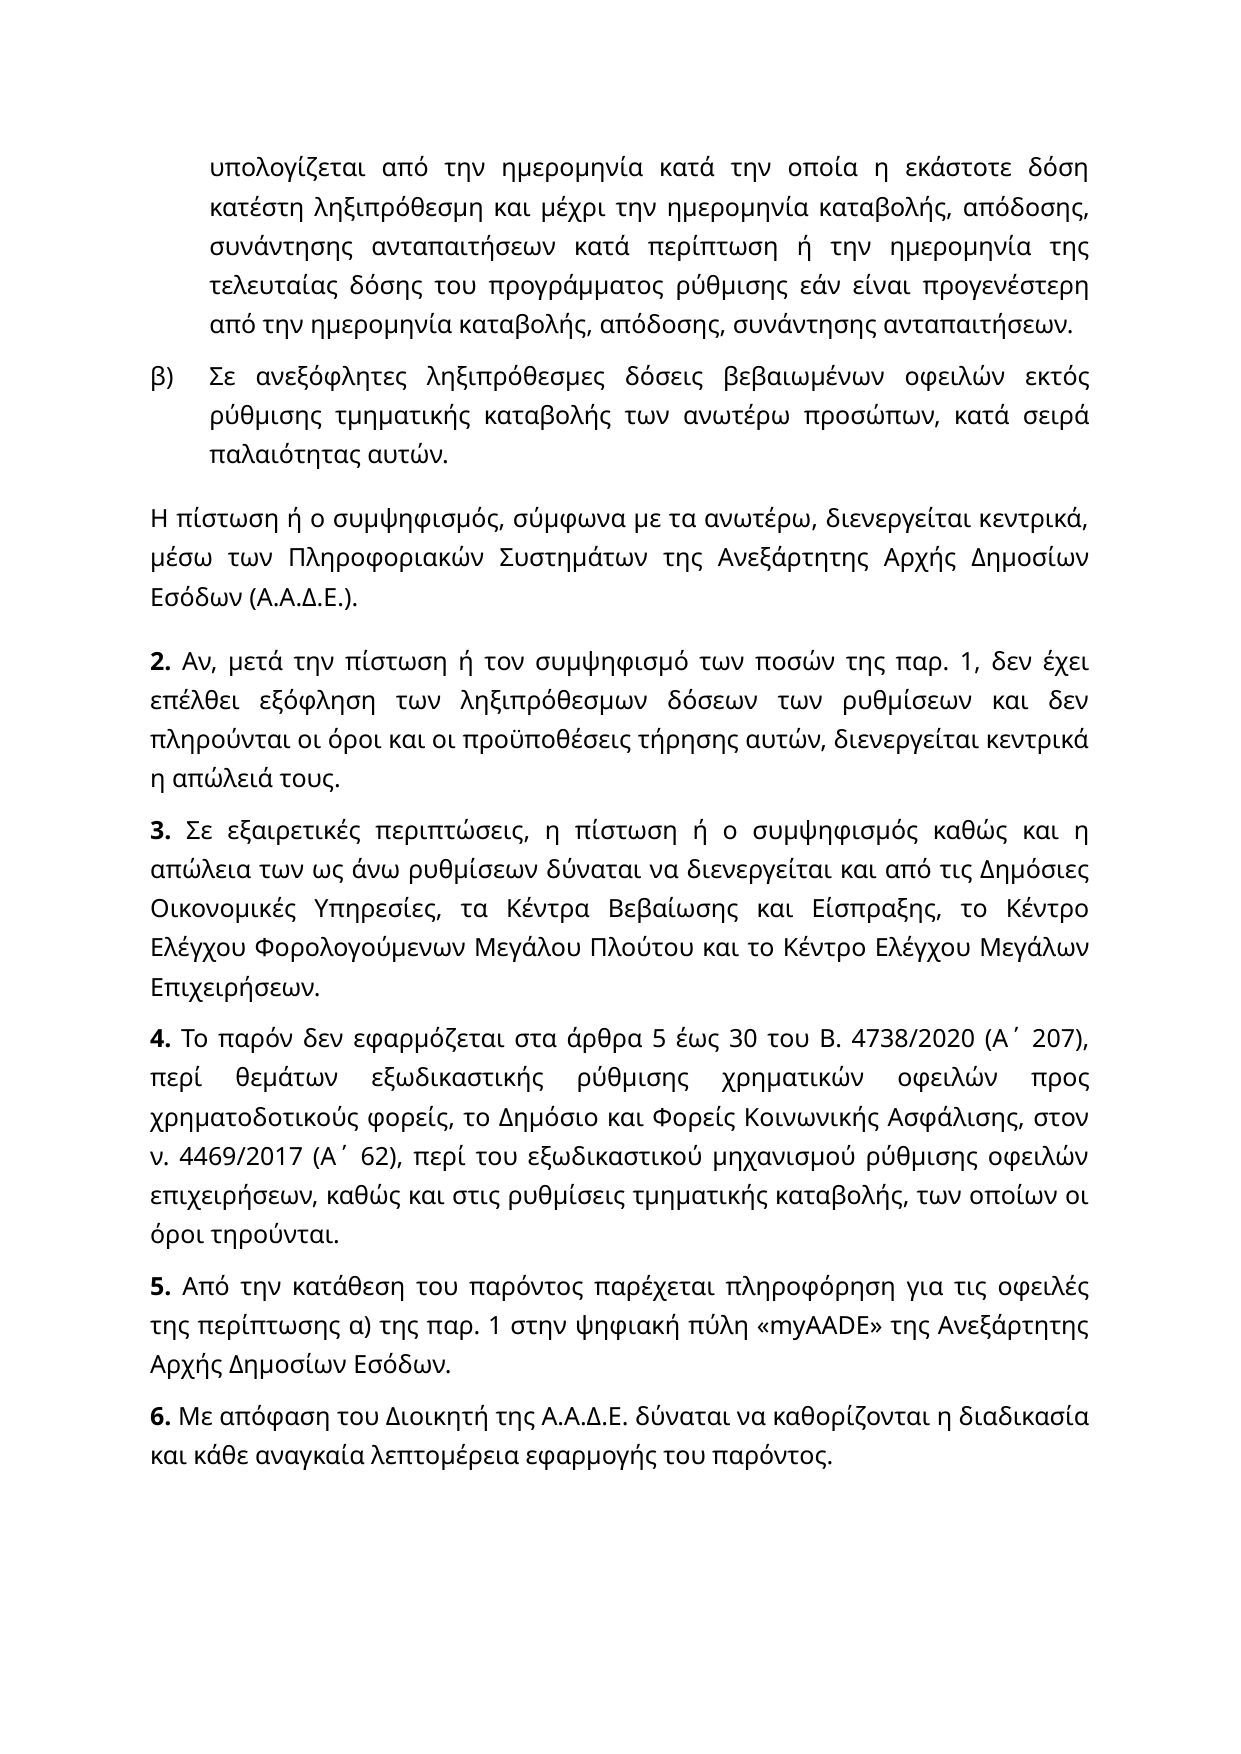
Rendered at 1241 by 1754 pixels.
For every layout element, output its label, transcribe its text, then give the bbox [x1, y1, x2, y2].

text Η πίστωση ή ο συμψηφισμός, σύμφωνα με τα ανωτέρω, διενεργείται κεντρικά, μέσω των Πληροφοριακών Συστημάτων της Ανεξάρτητης Αρχής Δημοσίων Εσόδων (Α.Α.Δ.Ε.). [150, 501, 1090, 613]
list β) Σε ανεξόφλητες ληξιπρόθεσμες δόσεις βεβαιωμένων οφειλών εκτός ρύθμισης τμηματικής καταβολής των ανωτέρω προσώπων, κατά σειρά παλαιότητας αυτών. [150, 358, 1090, 471]
list υπολογίζεται από την ημερομηνία κατά την οποία η εκάστοτε δόση κατέστη ληξιπρόθεσμη και μέχρι την ημερομηνία καταβολής, απόδοσης, συνάντησης ανταπαιτήσεων κατά περίπτωση ή την ημερομηνία της τελευταίας δόσης του προγράμματος ρύθμισης εάν είναι προγενέστερη από την ημερομηνία καταβολής, απόδοσης, συνάντησης ανταπαιτήσεων. [150, 150, 1090, 341]
text 2. Αν, μετά την πίστωση ή τον συμψηφισμό των ποσών της παρ. 1, δεν έχει επέλθει εξόφληση των ληξιπρόθεσμων δόσεων των ρυθμίσεων και δεν πληρούνται οι όροι και οι προϋποθέσεις τήρησης αυτών, διενεργείται κεντρικά η απώλειά τους. [150, 643, 1090, 795]
text 5. Από την κατάθεση του παρόντος παρέχεται πληροφόρηση για τις οφειλές της περίπτωσης α) της παρ. 1 στην ψηφιακή πύλη «myAADE» της Ανεξάρτητης Αρχής Δημοσίων Εσόδων. [150, 1268, 1090, 1381]
text 4. Το παρόν δεν εφαρμόζεται στα άρθρα 5 έως 30 του Β. 4738/2020 (Α΄ 207), περί θεμάτων εξωδικαστικής ρύθμισης χρηματικών οφειλών προς χρηματοδοτικούς φορείς, το Δημόσιο και Φορείς Κοινωνικής Ασφάλισης, στον ν. 4469/2017 (Α΄ 62), περί του εξωδικαστικού μηχανισμού ρύθμισης οφειλών επιχειρήσεων, καθώς και στις ρυθμίσεις τμηματικής καταβολής, των οποίων οι όροι τηρούνται. [150, 1021, 1090, 1251]
text 3. Σε εξαιρετικές περιπτώσεις, η πίστωση ή ο συμψηφισμός καθώς και η απώλεια των ως άνω ρυθμίσεων δύναται να διενεργείται και από τις Δημόσιες Οικονομικές Υπηρεσίες, τα Κέντρα Βεβαίωσης και Είσπραξης, το Κέντρο Ελέγχου Φορολογούμενων Μεγάλου Πλούτου και το Κέντρο Ελέγχου Μεγάλων Επιχειρήσεων. [150, 812, 1090, 1003]
text 6. Με απόφαση του Διοικητή της Α.Α.Δ.Ε. δύναται να καθορίζονται η διαδικασία και κάθε αναγκαία λεπτομέρεια εφαρμογής του παρόντος. [150, 1398, 1090, 1472]
